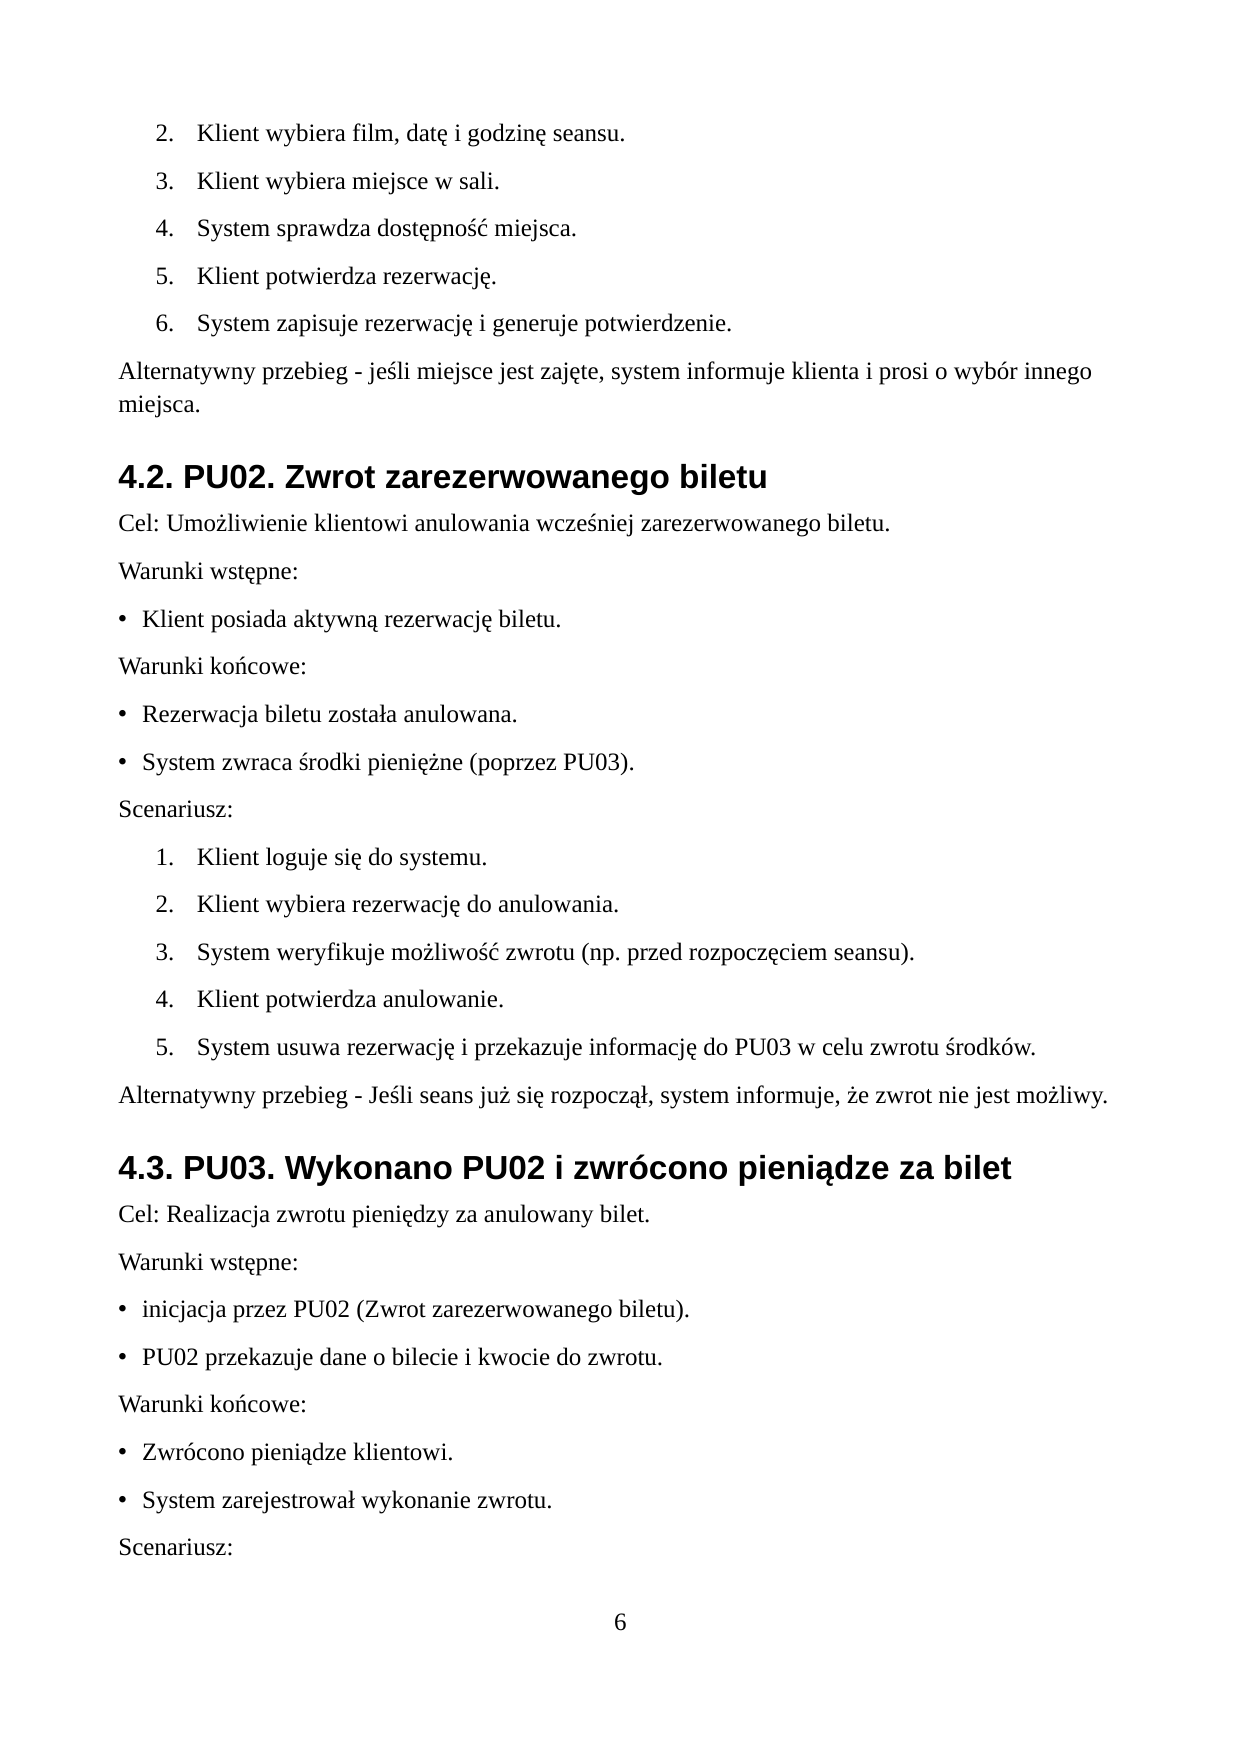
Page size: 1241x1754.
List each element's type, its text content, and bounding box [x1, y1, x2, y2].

list System weryfikuje możliwość zwrotu (np. przed rozpoczęciem seansu). [155, 937, 1122, 966]
text Cel: Umożliwienie klientowi anulowania wcześniej zarezerwowanego biletu. [118, 508, 1122, 537]
text Cel: Realizacja zwrotu pieniędzy za anulowany bilet. [118, 1199, 1122, 1228]
list System zwraca środki pieniężne (poprzez PU03). [118, 747, 1122, 775]
text Warunki wstępne: [118, 556, 1122, 585]
list Klient wybiera rezerwację do anulowania. [155, 889, 1122, 918]
list Klient wybiera film, datę i godzinę seansu. [155, 118, 1122, 147]
text Warunki wstępne: [118, 1247, 1122, 1276]
list inicjacja przez PU02 (Zwrot zarezerwowanego biletu). [118, 1294, 1122, 1323]
list Rezerwacja biletu została anulowana. [118, 699, 1122, 728]
text Alternatywny przebieg - Jeśli seans już się rozpoczął, system informuje, że zwrot nie jest możliwy. [118, 1080, 1122, 1108]
text Warunki końcowe: [118, 1389, 1122, 1418]
list PU02 przekazuje dane o bilecie i kwocie do zwrotu. [118, 1342, 1122, 1371]
list Klient potwierdza rezerwację. [155, 261, 1122, 290]
list System usuwa rezerwację i przekazuje informację do PU03 w celu zwrotu środków. [155, 1032, 1122, 1061]
text Alternatywny przebieg - jeśli miejsce jest zajęte, system informuje klienta i prosi o wybór innego miejsca. [118, 356, 1122, 418]
list Klient potwierdza anulowanie. [155, 984, 1122, 1013]
list System zapisuje rezerwację i generuje potwierdzenie. [155, 308, 1122, 337]
list System zarejestrował wykonanie zwrotu. [118, 1485, 1122, 1513]
list Klient posiada aktywną rezerwację biletu. [118, 604, 1122, 632]
list Klient loguje się do systemu. [155, 842, 1122, 871]
subtitle 4.2. PU02. Zwrot zarezerwowanego biletu [118, 458, 1122, 496]
list System sprawdza dostępność miejsca. [155, 213, 1122, 242]
subtitle 4.3. PU03. Wykonano PU02 i zwrócono pieniądze za bilet [118, 1148, 1122, 1187]
list Zwrócono pieniądze klientowi. [118, 1437, 1122, 1466]
list Klient wybiera miejsce w sali. [155, 166, 1122, 194]
text Warunki końcowe: [118, 651, 1122, 680]
text Scenariusz: [118, 794, 1122, 823]
text Scenariusz: [118, 1532, 1122, 1561]
